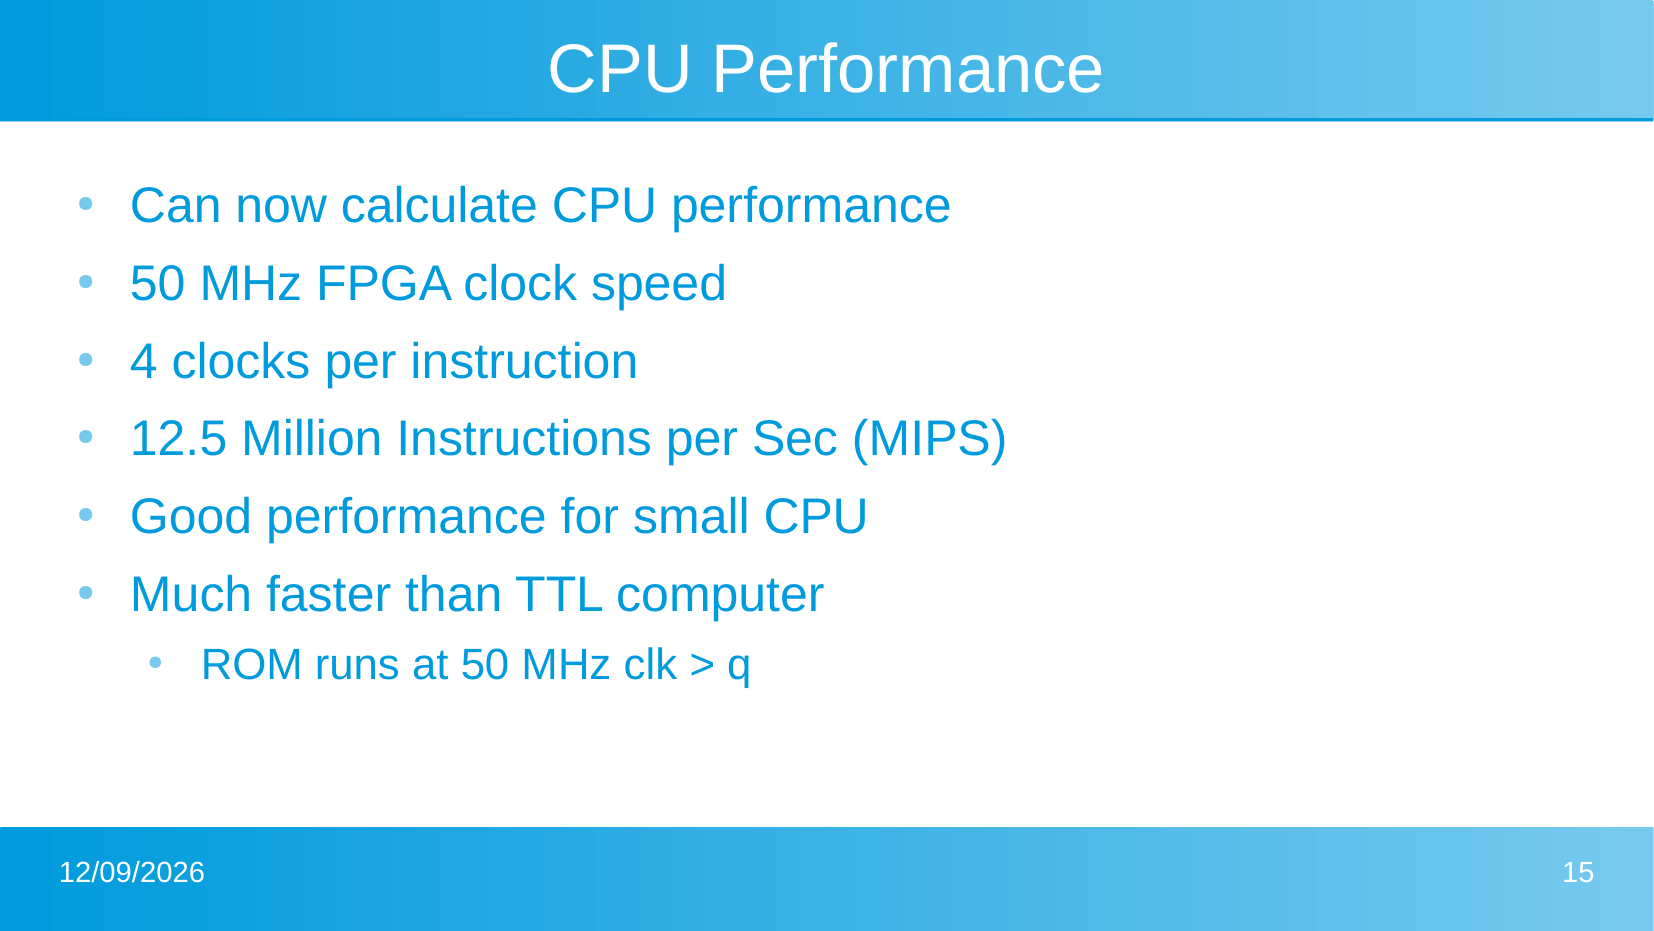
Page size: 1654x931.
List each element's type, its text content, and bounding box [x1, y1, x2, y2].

title CPU Performance [59, 29, 1595, 108]
list Can now calculate CPU performance 50 MHz FPGA clock speed 4 clocks per instruction 12.5 Million Instructions per Sec (MIPS) Good performance for small CPU Much faster than TTL computer ROM runs at 50 MHz clk > q [59, 177, 1595, 768]
